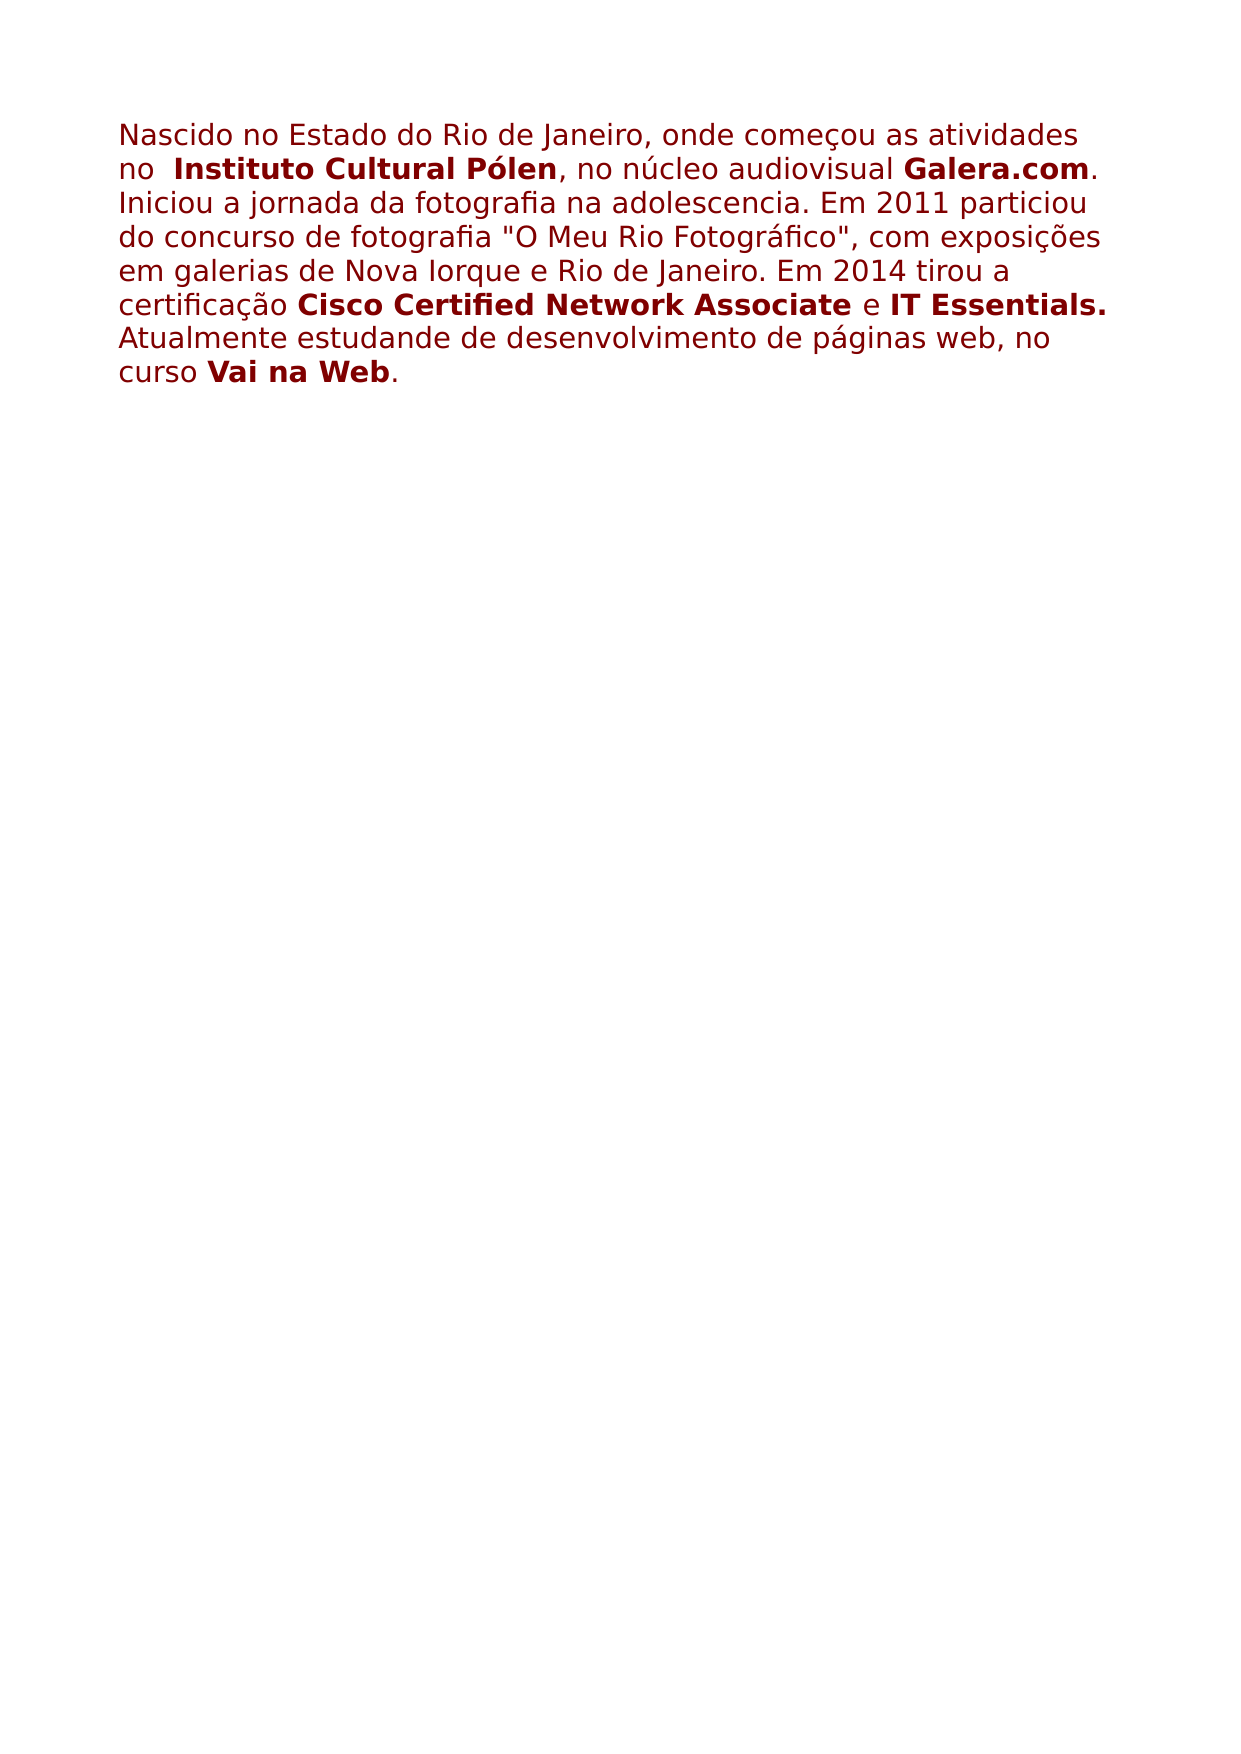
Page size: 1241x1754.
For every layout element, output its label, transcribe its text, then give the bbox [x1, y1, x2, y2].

text Nascido no Estado do Rio de Janeiro, onde começou as atividades no Instituto Cultural Pólen, no núcleo audiovisual Galera.com. Iniciou a jornada da fotografia na adolescencia. Em 2011 particiou do concurso de fotografia "O Meu Rio Fotográfico", com exposições em galerias de Nova Iorque e Rio de Janeiro. Em 2014 tirou a certificação Cisco Certified Network Associate e IT Essentials. Atualmente estudande de desenvolvimento de páginas web, no curso Vai na Web. [118, 118, 1122, 390]
